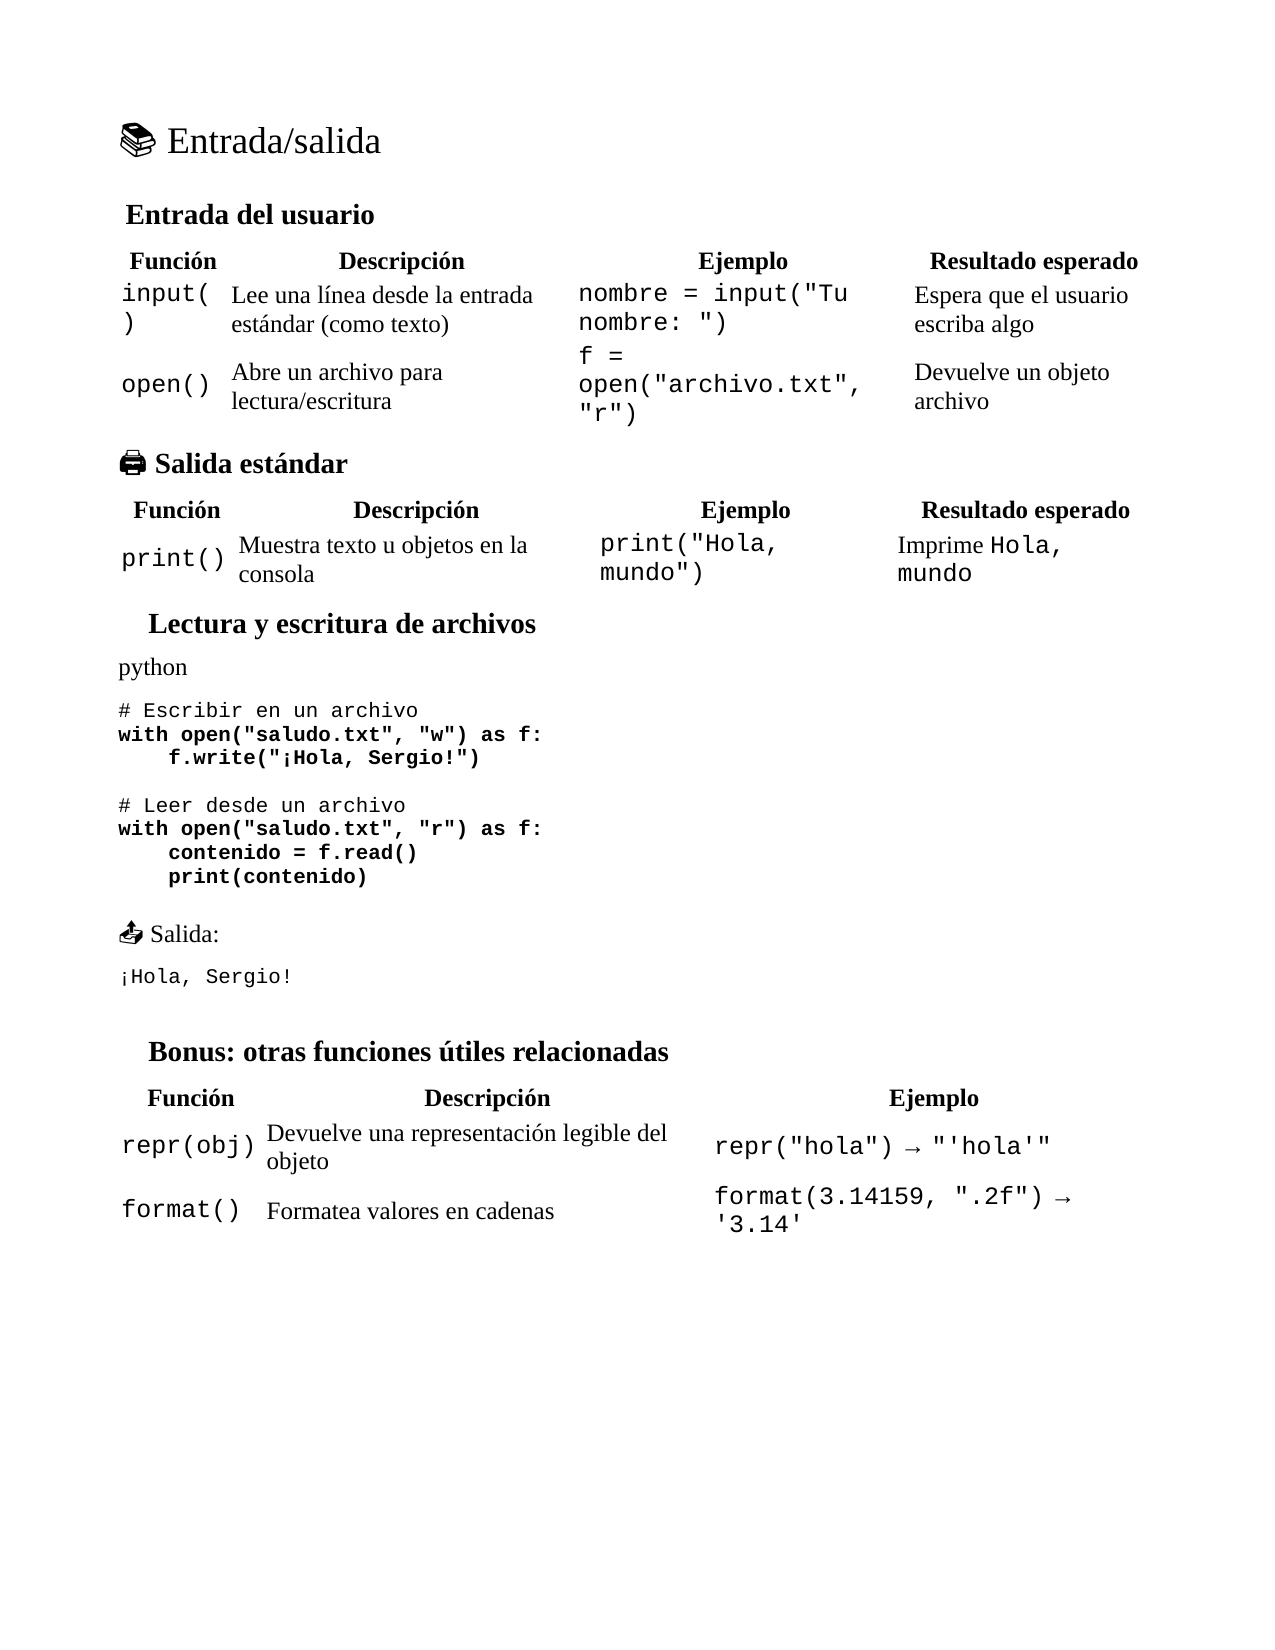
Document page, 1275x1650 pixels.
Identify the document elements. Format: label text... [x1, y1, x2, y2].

table_cell print("Hola, mundo") [597, 527, 894, 592]
table_cell Devuelve una representación legible del objeto [264, 1115, 711, 1178]
table_cell Imprime Hola, mundo [895, 527, 1157, 592]
table_cell f = open("archivo.txt", "r") [575, 341, 911, 432]
table_cell Abre un archivo para lectura/escritura [228, 341, 575, 432]
table_cell input() [118, 278, 228, 341]
text ¡Hola, Sergio! [118, 966, 1157, 990]
table_cell format() [118, 1178, 263, 1243]
table_cell repr("hola") → "'hola'" [711, 1115, 1157, 1178]
text # Escribir en un archivo [118, 700, 1157, 724]
table_header Descripción [235, 492, 597, 527]
text python [118, 652, 1157, 681]
table_cell Lee una línea desde la entrada estándar (como texto) [228, 278, 575, 341]
table_cell repr(obj) [118, 1115, 263, 1178]
text 📚 Entrada/salida [118, 118, 1157, 161]
table_header Función [118, 243, 228, 277]
subtitle 📂 Lectura y escritura de archivos [118, 606, 1157, 640]
table_header Función [118, 1080, 263, 1115]
table_header Ejemplo [575, 243, 911, 277]
table_cell open() [118, 341, 228, 432]
table_header Ejemplo [711, 1080, 1157, 1115]
table_header Ejemplo [597, 492, 894, 527]
text with open("saludo.txt", "w") as f: [118, 724, 1157, 747]
table_cell Devuelve un objeto archivo [911, 341, 1157, 432]
text contenido = f.read() [118, 842, 1157, 866]
table_cell nombre = input("Tu nombre: ") [575, 278, 911, 341]
table_cell Muestra texto u objetos en la consola [235, 527, 597, 592]
text with open("saludo.txt", "r") as f: [118, 818, 1157, 842]
subtitle 🖨️ Salida estándar [118, 446, 1157, 480]
table_header Descripción [228, 243, 575, 277]
text f.write("¡Hola, Sergio!") [118, 747, 1157, 771]
table_cell format(3.14159, ".2f") → '3.14' [711, 1178, 1157, 1243]
table_header Descripción [264, 1080, 711, 1115]
subtitle 🧠 Bonus: otras funciones útiles relacionadas [118, 1034, 1157, 1068]
text 📤 Salida: [118, 919, 1157, 947]
table_header Función [118, 492, 235, 527]
text # Leer desde un archivo [118, 795, 1157, 818]
table_header Resultado esperado [895, 492, 1157, 527]
text print(contenido) [118, 866, 1157, 889]
table_header Resultado esperado [911, 243, 1157, 277]
table_cell Formatea valores en cadenas [264, 1178, 711, 1243]
subtitle 🧑‍💻 Entrada del usuario [118, 197, 1157, 230]
table_cell Espera que el usuario escriba algo [911, 278, 1157, 341]
table_cell print() [118, 527, 235, 592]
